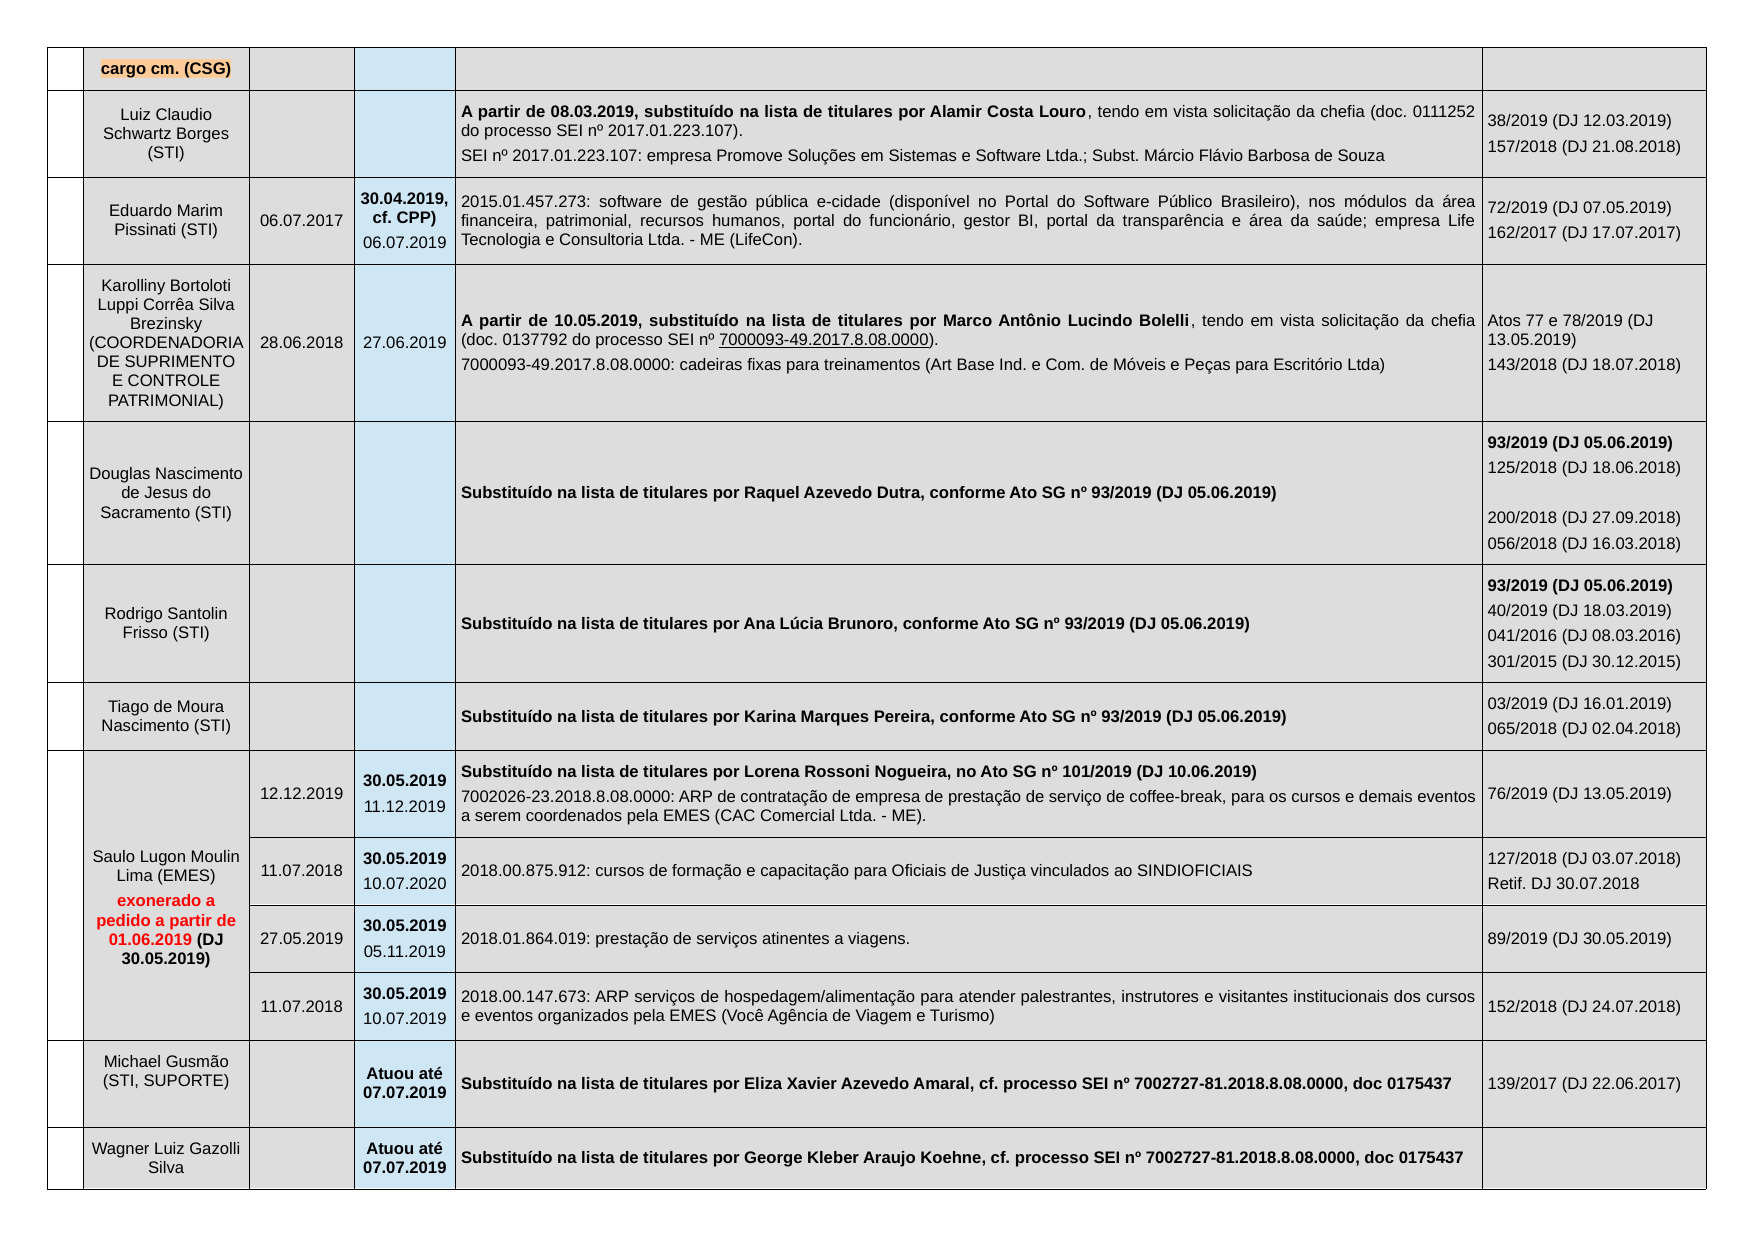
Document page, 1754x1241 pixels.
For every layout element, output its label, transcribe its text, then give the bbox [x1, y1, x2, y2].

table_cell 28.06.2018 [250, 265, 354, 421]
table_cell [456, 48, 1482, 90]
table_cell 30.05.2019 10.07.2020 [355, 838, 455, 904]
table_cell Substituído na lista de titulares por Lorena Rossoni Nogueira, no Ato SG nº 101/2019 (DJ 10.06.2019) 7002026-23.2018.8.08.0000: ARP de contratação de empresa de prestação de serviço de coffee-break, para os cursos e demais eventos a serem coordenados pela EMES (CAC Comercial Ltda. - ME). [456, 751, 1482, 837]
table_cell Rodrigo Santolin Frisso (STI) [84, 565, 249, 682]
table_cell Eduardo Marim Pissinati (STI) [84, 178, 249, 264]
table_cell Tiago de Moura Nascimento (STI) [84, 683, 249, 750]
table_cell 12.12.2019 [250, 751, 354, 837]
table_cell 30.04.2019, cf. CPP) 06.07.2019 [355, 178, 455, 264]
table_cell Substituído na lista de titulares por Karina Marques Pereira, conforme Ato SG nº 93/2019 (DJ 05.06.2019) [456, 683, 1482, 750]
table_cell [48, 178, 83, 264]
table_cell 2018.00.147.673: ARP serviços de hospedagem/alimentação para atender palestrantes, instrutores e visitantes institucionais dos cursos e eventos organizados pela EMES (Você Agência de Viagem e Turismo) [456, 973, 1482, 1040]
table_cell [48, 751, 83, 1040]
table_cell 89/2019 (DJ 30.05.2019) [1483, 906, 1706, 972]
table_cell [250, 422, 354, 564]
table_cell Substituído na lista de titulares por Raquel Azevedo Dutra, conforme Ato SG nº 93/2019 (DJ 05.06.2019) [456, 422, 1482, 564]
table_cell [48, 565, 83, 682]
table_cell 72/2019 (DJ 07.05.2019) 162/2017 (DJ 17.07.2017) [1483, 178, 1706, 264]
table_cell 03/2019 (DJ 16.01.2019) 065/2018 (DJ 02.04.2018) [1483, 683, 1706, 750]
table_cell [48, 683, 83, 750]
table_cell Atuou até 07.07.2019 [355, 1041, 455, 1127]
table_cell 30.05.2019 05.11.2019 [355, 906, 455, 972]
table_cell 30.05.2019 10.07.2019 [355, 973, 455, 1040]
table_cell [250, 1128, 354, 1188]
table_cell [250, 48, 354, 90]
table_cell 93/2019 (DJ 05.06.2019) 125/2018 (DJ 18.06.2018) 200/2018 (DJ 27.09.2018) 056/2018 (DJ 16.03.2018) [1483, 422, 1706, 564]
table_cell Karolliny Bortoloti Luppi Corrêa Silva Brezinsky (COORDENADORIA DE SUPRIMENTO E CONTROLE PATRIMONIAL) [84, 265, 249, 421]
table_cell [48, 48, 83, 90]
table_cell [250, 565, 354, 682]
table_cell [1483, 48, 1706, 90]
table_cell 93/2019 (DJ 05.06.2019) 40/2019 (DJ 18.03.2019) 041/2016 (DJ 08.03.2016) 301/2015 (DJ 30.12.2015) [1483, 565, 1706, 682]
table_cell 2015.01.457.273: software de gestão pública e-cidade (disponível no Portal do Software Público Brasileiro), nos módulos da área financeira, patrimonial, recursos humanos, portal do funcionário, gestor BI, portal da transparência e área da saúde; empresa Life Tecnologia e Consultoria Ltda. - ME (LifeCon). [456, 178, 1482, 264]
table_cell 76/2019 (DJ 13.05.2019) [1483, 751, 1706, 837]
table_cell Substituído na lista de titulares por George Kleber Araujo Koehne, cf. processo SEI nº 7002727-81.2018.8.08.0000, doc 0175437 [456, 1128, 1482, 1188]
table_cell A partir de 08.03.2019, substituído na lista de titulares por Alamir Costa Louro, tendo em vista solicitação da chefia (doc. 0111252 do processo SEI nº 2017.01.223.107). SEI nº 2017.01.223.107: empresa Promove Soluções em Sistemas e Software Ltda.; Subst. Márcio Flávio Barbosa de Souza [456, 91, 1482, 177]
table_cell [355, 48, 455, 90]
table_cell [355, 565, 455, 682]
table_cell 127/2018 (DJ 03.07.2018) Retif. DJ 30.07.2018 [1483, 838, 1706, 904]
table_cell 139/2017 (DJ 22.06.2017) [1483, 1041, 1706, 1127]
table_cell [48, 1041, 83, 1127]
table_cell 30.05.2019 11.12.2019 [355, 751, 455, 837]
table_cell Luiz Claudio Schwartz Borges (STI) [84, 91, 249, 177]
table_cell Atuou até 07.07.2019 [355, 1128, 455, 1188]
table_cell 2018.00.875.912: cursos de formação e capacitação para Oficiais de Justiça vinculados ao SINDIOFICIAIS [456, 838, 1482, 904]
table_cell 27.06.2019 [355, 265, 455, 421]
table_cell Douglas Nascimento de Jesus do Sacramento (STI) [84, 422, 249, 564]
table_cell [48, 422, 83, 564]
table_cell Substituído na lista de titulares por Ana Lúcia Brunoro, conforme Ato SG nº 93/2019 (DJ 05.06.2019) [456, 565, 1482, 682]
table_cell [250, 683, 354, 750]
table_cell cargo cm. (CSG) [84, 48, 249, 90]
table_cell A partir de 10.05.2019, substituído na lista de titulares por Marco Antônio Lucindo Bolelli, tendo em vista solicitação da chefia (doc. 0137792 do processo SEI nº 7000093-49.2017.8.08.0000). 7000093-49.2017.8.08.0000: cadeiras fixas para treinamentos (Art Base Ind. e Com. de Móveis e Peças para Escritório Ltda) [456, 265, 1482, 421]
table_cell [355, 422, 455, 564]
table_cell Wagner Luiz Gazolli Silva [84, 1128, 249, 1188]
table_cell 06.07.2017 [250, 178, 354, 264]
table_cell 152/2018 (DJ 24.07.2018) [1483, 973, 1706, 1040]
table_cell [250, 1041, 354, 1127]
table_cell 11.07.2018 [250, 838, 354, 904]
table_cell [48, 91, 83, 177]
table_cell [48, 265, 83, 421]
table_cell 11.07.2018 [250, 973, 354, 1040]
table_cell [355, 683, 455, 750]
table_cell Michael Gusmão (STI, SUPORTE) [84, 1041, 249, 1127]
table_cell Saulo Lugon Moulin Lima (EMES) exonerado a pedido a partir de 01.06.2019 (DJ 30.05.2019) [84, 751, 249, 1040]
table_cell [1483, 1128, 1706, 1188]
table_cell 38/2019 (DJ 12.03.2019) 157/2018 (DJ 21.08.2018) [1483, 91, 1706, 177]
table_cell 27.05.2019 [250, 906, 354, 972]
table_cell Atos 77 e 78/2019 (DJ 13.05.2019) 143/2018 (DJ 18.07.2018) [1483, 265, 1706, 421]
table_cell [48, 1128, 83, 1188]
table_cell [355, 91, 455, 177]
table_cell [250, 91, 354, 177]
table_cell 2018.01.864.019: prestação de serviços atinentes a viagens. [456, 906, 1482, 972]
table_cell Substituído na lista de titulares por Eliza Xavier Azevedo Amaral, cf. processo SEI nº 7002727-81.2018.8.08.0000, doc 0175437 [456, 1041, 1482, 1127]
